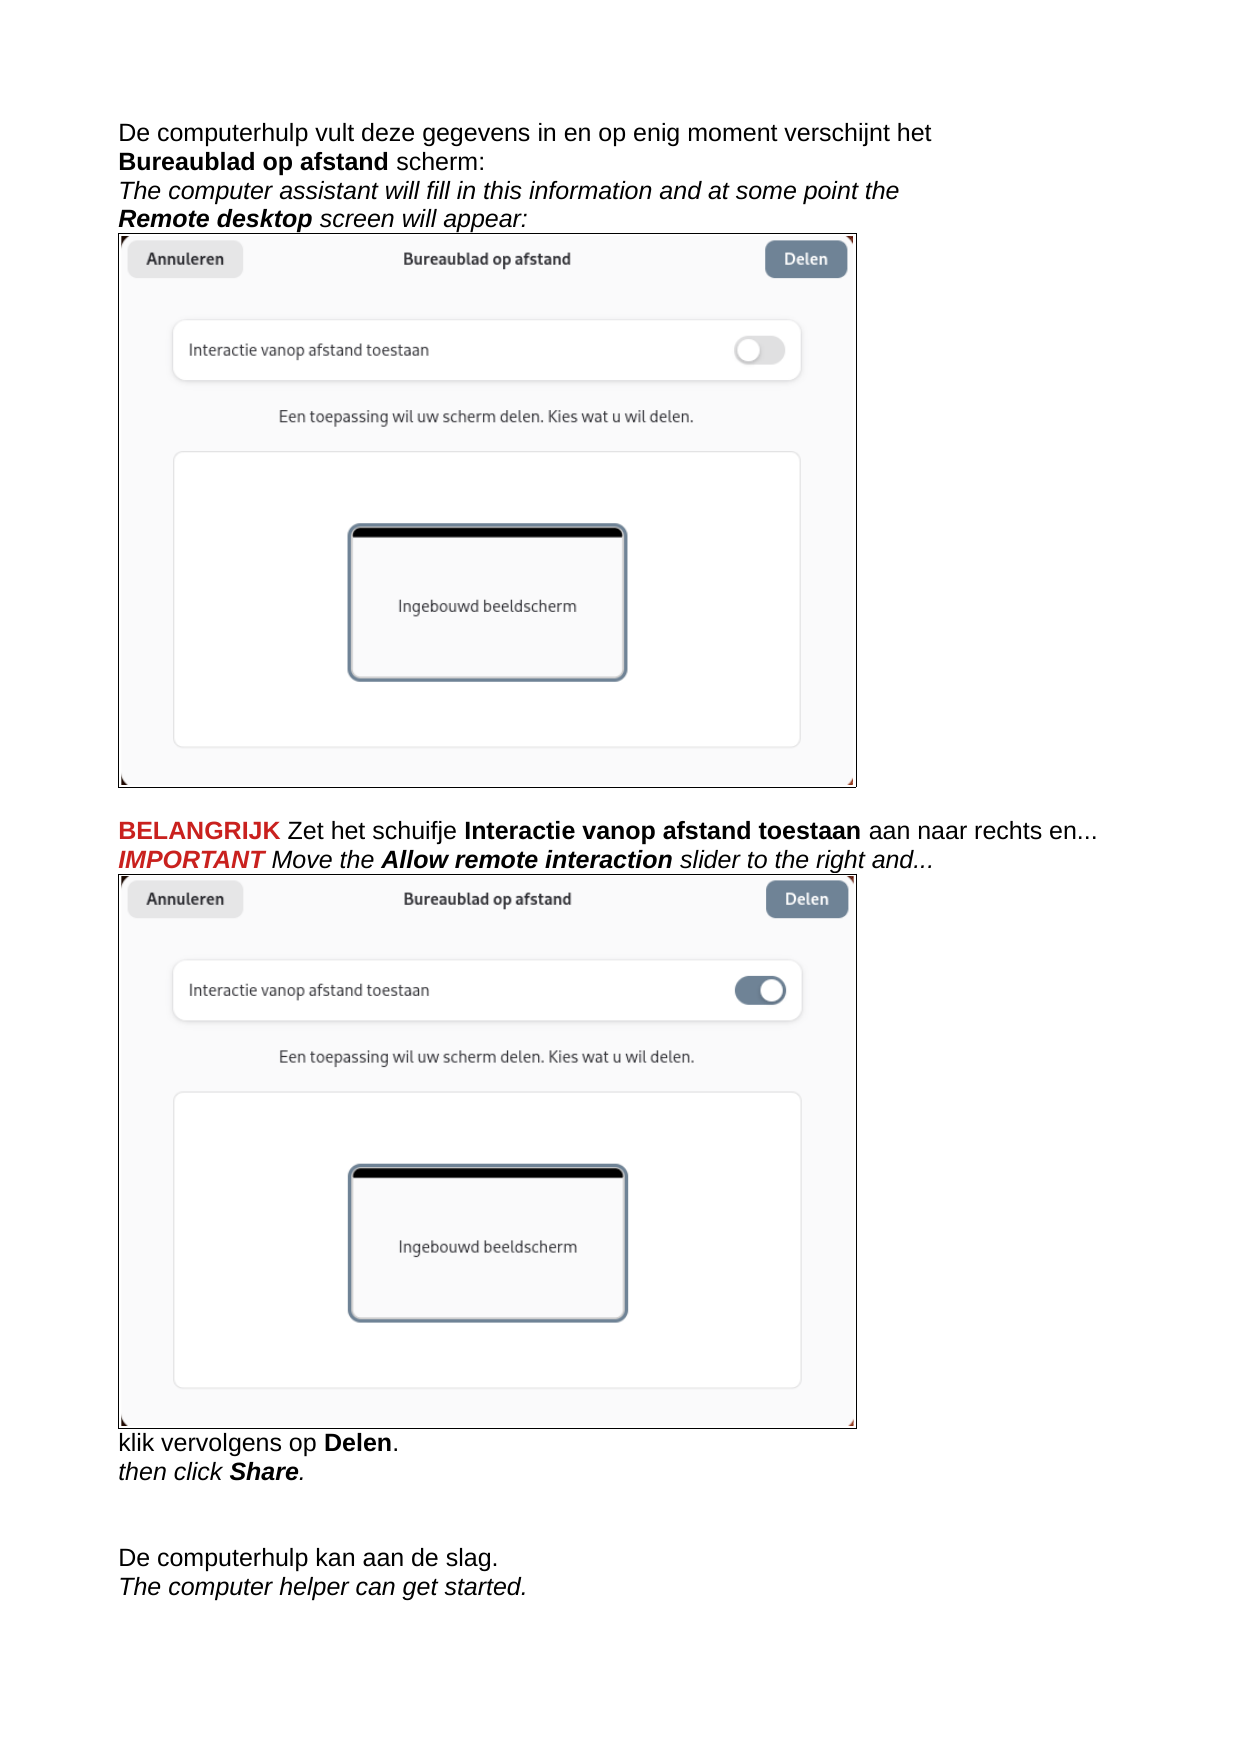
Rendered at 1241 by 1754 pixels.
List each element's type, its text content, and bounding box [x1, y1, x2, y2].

text De computerhulp kan aan de slag. The computer helper can get started. [118, 1543, 1122, 1601]
text De computerhulp vult deze gegevens in en op enig moment verschijnt het Bureaublad op afstand scherm: The computer assistant will fill in this information and at some point the Remote desktop screen will appear: [118, 118, 1122, 233]
picture [121, 236, 853, 785]
text BELANGRIJK Zet het schuifje Interactie vanop afstand toestaan aan naar rechts en... IMPORTANT Move the Allow remote interaction slider to the right and... [118, 816, 1122, 873]
text klik vervolgens op Delen. then click Share. [118, 1428, 1122, 1486]
picture [121, 876, 854, 1426]
